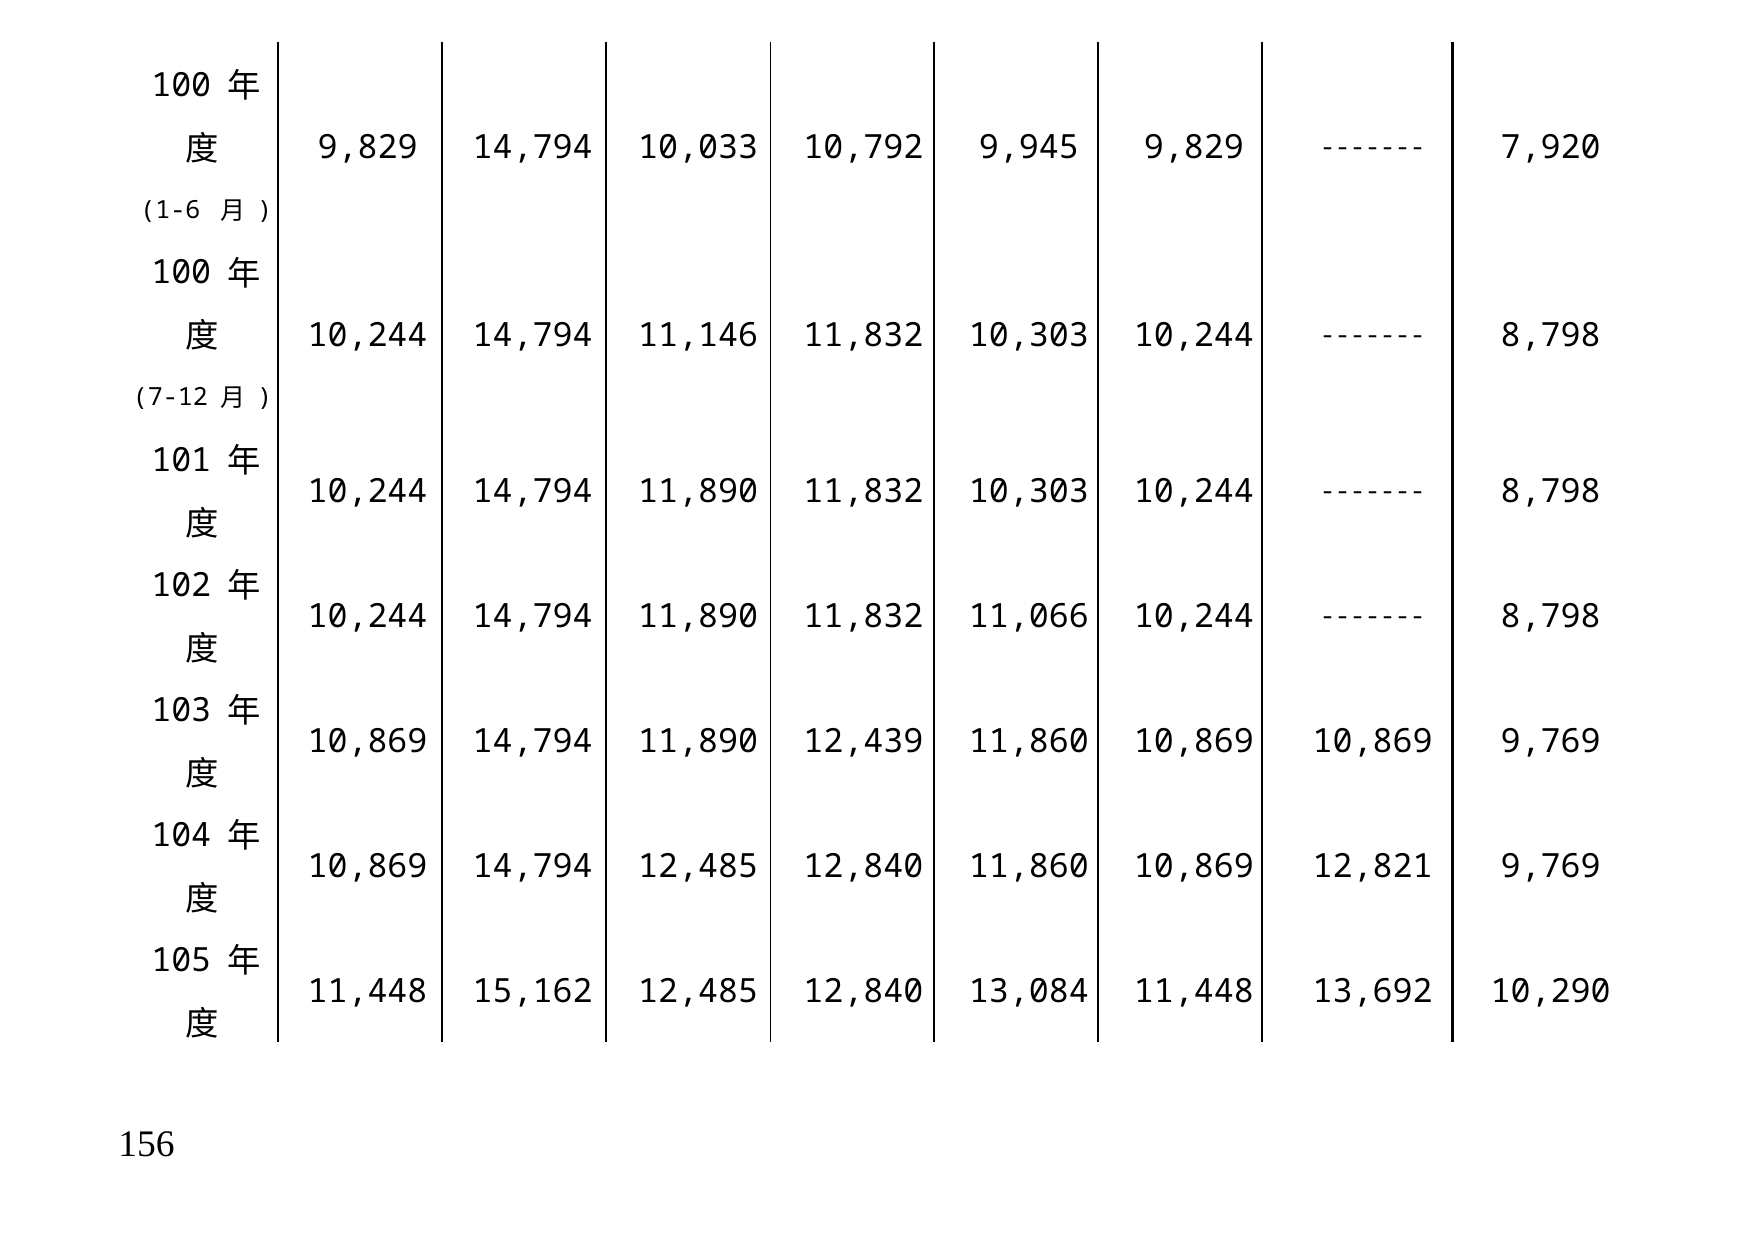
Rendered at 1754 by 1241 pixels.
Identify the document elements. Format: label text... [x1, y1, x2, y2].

table_cell 11,146 [607, 229, 770, 417]
table_cell 12,821 [1263, 792, 1451, 917]
table_cell 101年度 [115, 417, 277, 542]
table_cell ------- [1263, 417, 1451, 542]
table_cell 11,890 [607, 542, 770, 667]
table_cell 11,448 [279, 917, 441, 1042]
table_cell 11,890 [607, 417, 770, 542]
table_cell 11,860 [935, 667, 1097, 792]
table_cell 11,860 [935, 792, 1097, 917]
table_cell 105年度 [115, 917, 277, 1042]
table_cell 14,794 [443, 792, 605, 917]
table_cell 9,769 [1454, 667, 1642, 792]
table_cell 9,945 [935, 42, 1097, 229]
table_cell 14,794 [443, 542, 605, 667]
table_cell ------- [1263, 542, 1451, 667]
table_cell 7,920 [1454, 42, 1642, 229]
table_cell 10,244 [279, 542, 441, 667]
table_cell 12,485 [607, 792, 770, 917]
table_cell 9,769 [1454, 792, 1642, 917]
table_cell 10,244 [1099, 542, 1261, 667]
table_cell 10,244 [279, 229, 441, 417]
table_cell 103年度 [115, 667, 277, 792]
table_cell 12,485 [607, 917, 770, 1042]
table_cell 100年度 (7-12月) [115, 229, 277, 417]
table_cell 13,692 [1263, 917, 1451, 1042]
table_cell ------- [1263, 229, 1451, 417]
table_cell 10,869 [1099, 667, 1261, 792]
table_cell 15,162 [443, 917, 605, 1042]
table_cell 14,794 [443, 229, 605, 417]
table_cell 11,832 [771, 417, 933, 542]
table_cell 9,829 [279, 42, 441, 229]
table_cell 14,794 [443, 667, 605, 792]
table_cell 8,798 [1454, 229, 1642, 417]
table_cell 10,869 [279, 667, 441, 792]
table_cell 11,832 [771, 229, 933, 417]
table_cell 12,840 [771, 917, 933, 1042]
table_cell 10,303 [935, 417, 1097, 542]
table_cell 11,448 [1099, 917, 1261, 1042]
table_cell 14,794 [443, 42, 605, 229]
table_cell 102年度 [115, 542, 277, 667]
table_cell 10,244 [1099, 417, 1261, 542]
table_cell 10,290 [1454, 917, 1642, 1042]
table_cell 13,084 [935, 917, 1097, 1042]
table_cell 14,794 [443, 417, 605, 542]
table_cell 9,829 [1099, 42, 1261, 229]
table_cell 10,033 [607, 42, 770, 229]
table_cell 10,869 [279, 792, 441, 917]
table_cell 8,798 [1454, 417, 1642, 542]
table_cell 12,840 [771, 792, 933, 917]
table_cell 10,869 [1263, 667, 1451, 792]
table_cell 10,869 [1099, 792, 1261, 917]
table_cell ------- [1263, 42, 1451, 229]
table_cell 8,798 [1454, 542, 1642, 667]
table_cell 100年度 (1-6月) [115, 42, 277, 229]
table_cell 10,303 [935, 229, 1097, 417]
table_cell 10,244 [279, 417, 441, 542]
table_cell 11,890 [607, 667, 770, 792]
table_cell 12,439 [771, 667, 933, 792]
table_cell 11,832 [771, 542, 933, 667]
table_cell 11,066 [935, 542, 1097, 667]
table_cell 10,244 [1099, 229, 1261, 417]
table_cell 10,792 [771, 42, 933, 229]
table_cell 104年度 [115, 792, 277, 917]
